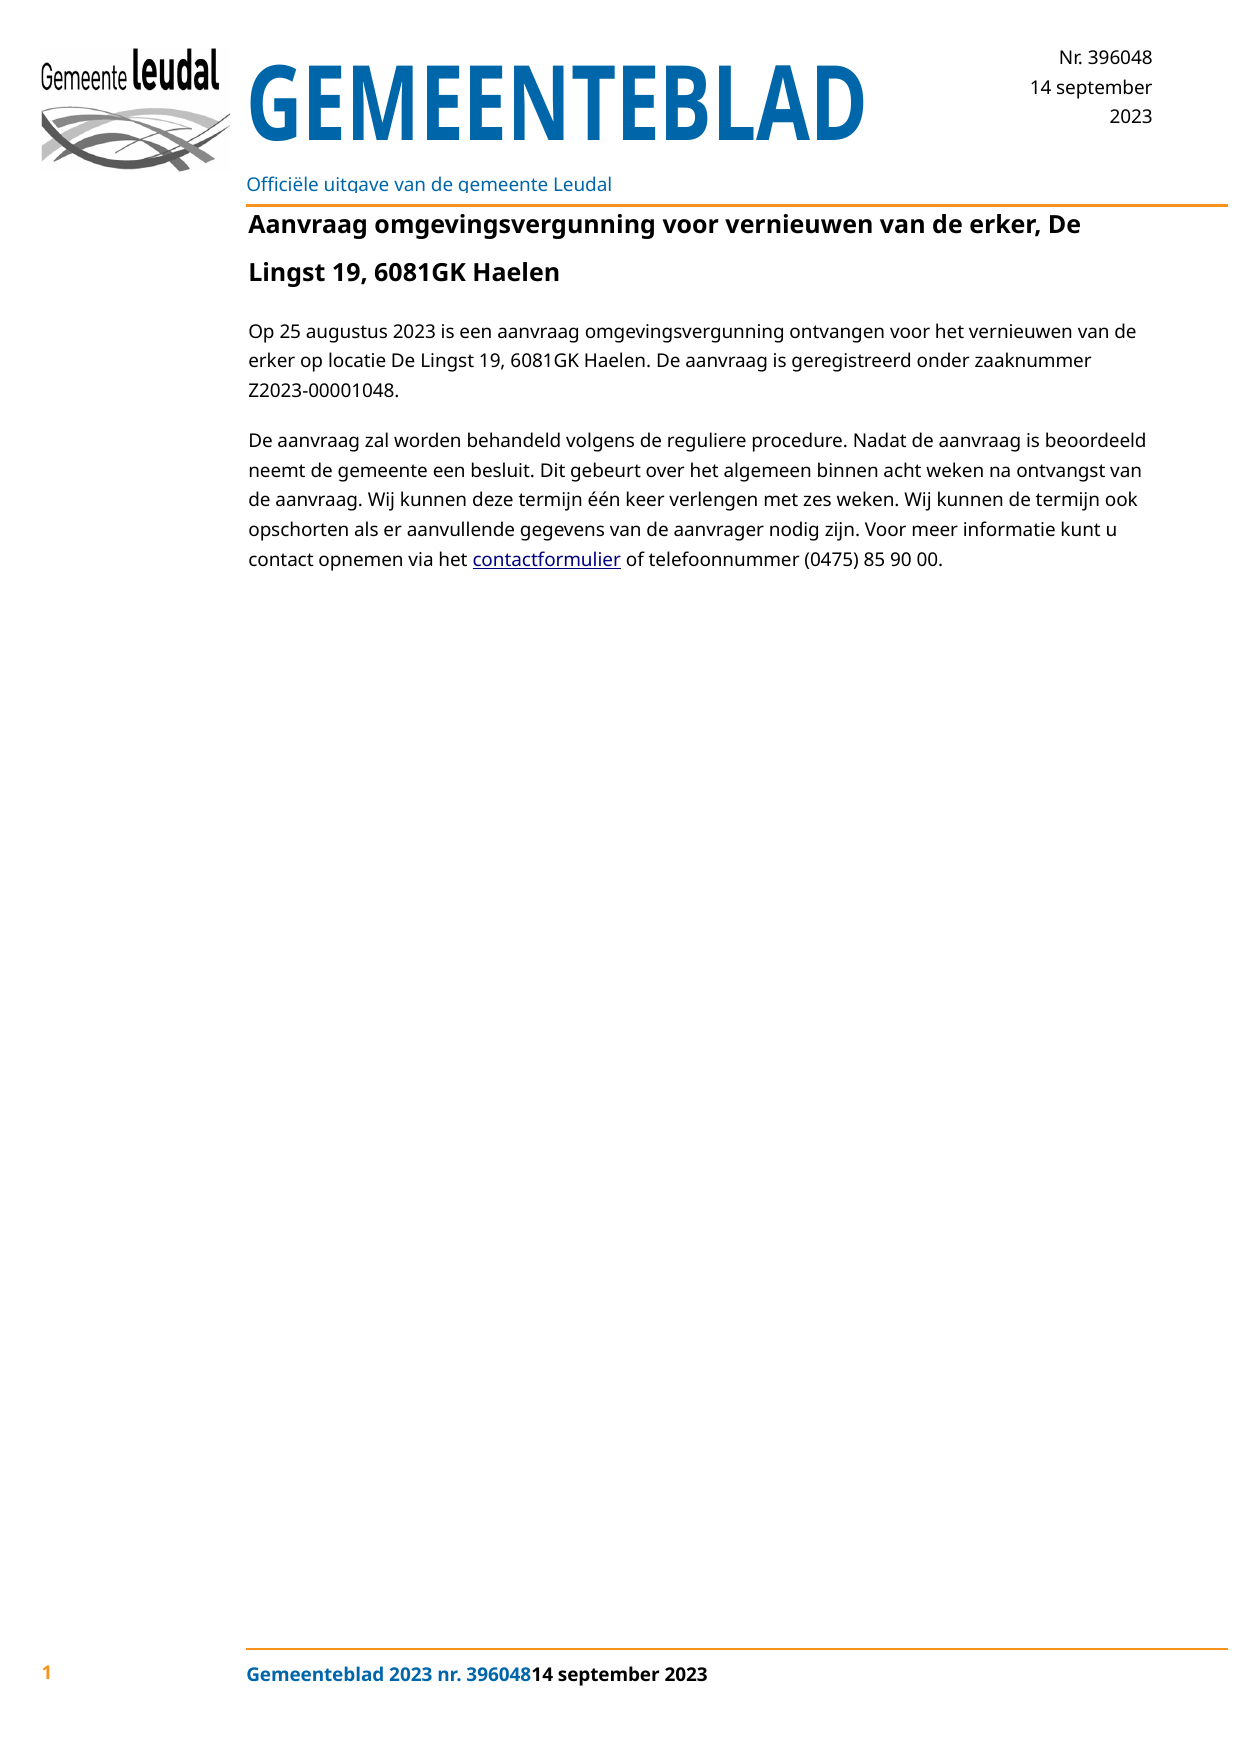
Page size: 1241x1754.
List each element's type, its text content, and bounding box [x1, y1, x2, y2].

picture [41, 47, 231, 172]
text Aanvraag omgevingsvergunning voor vernieuwen van de erker, De Lingst 19, 6081GK Haelen [248, 207, 1152, 288]
text Op 25 augustus 2023 is een aanvraag omgevingsvergunning ontvangen voor het vernieuwen van de erker op locatie De Lingst 19, 6081GK Haelen. De aanvraag is geregistreerd onder zaaknummer Z2023-00001048. [248, 318, 1152, 403]
text De aanvraag zal worden behandeld volgens de reguliere procedure. Nadat de aanvraag is beoordeeld neemt de gemeente een besluit. Dit gebeurt over het algemeen binnen acht weken na ontvangst van de aanvraag. Wij kunnen deze termijn één keer verlengen met zes weken. Wij kunnen de termijn ook opschorten als er aanvullende gegevens van de aanvrager nodig zijn. Voor meer informatie kunt u contact opnemen via het contactformulier of telefoonnummer (0475) 85 90 00. [248, 427, 1152, 572]
